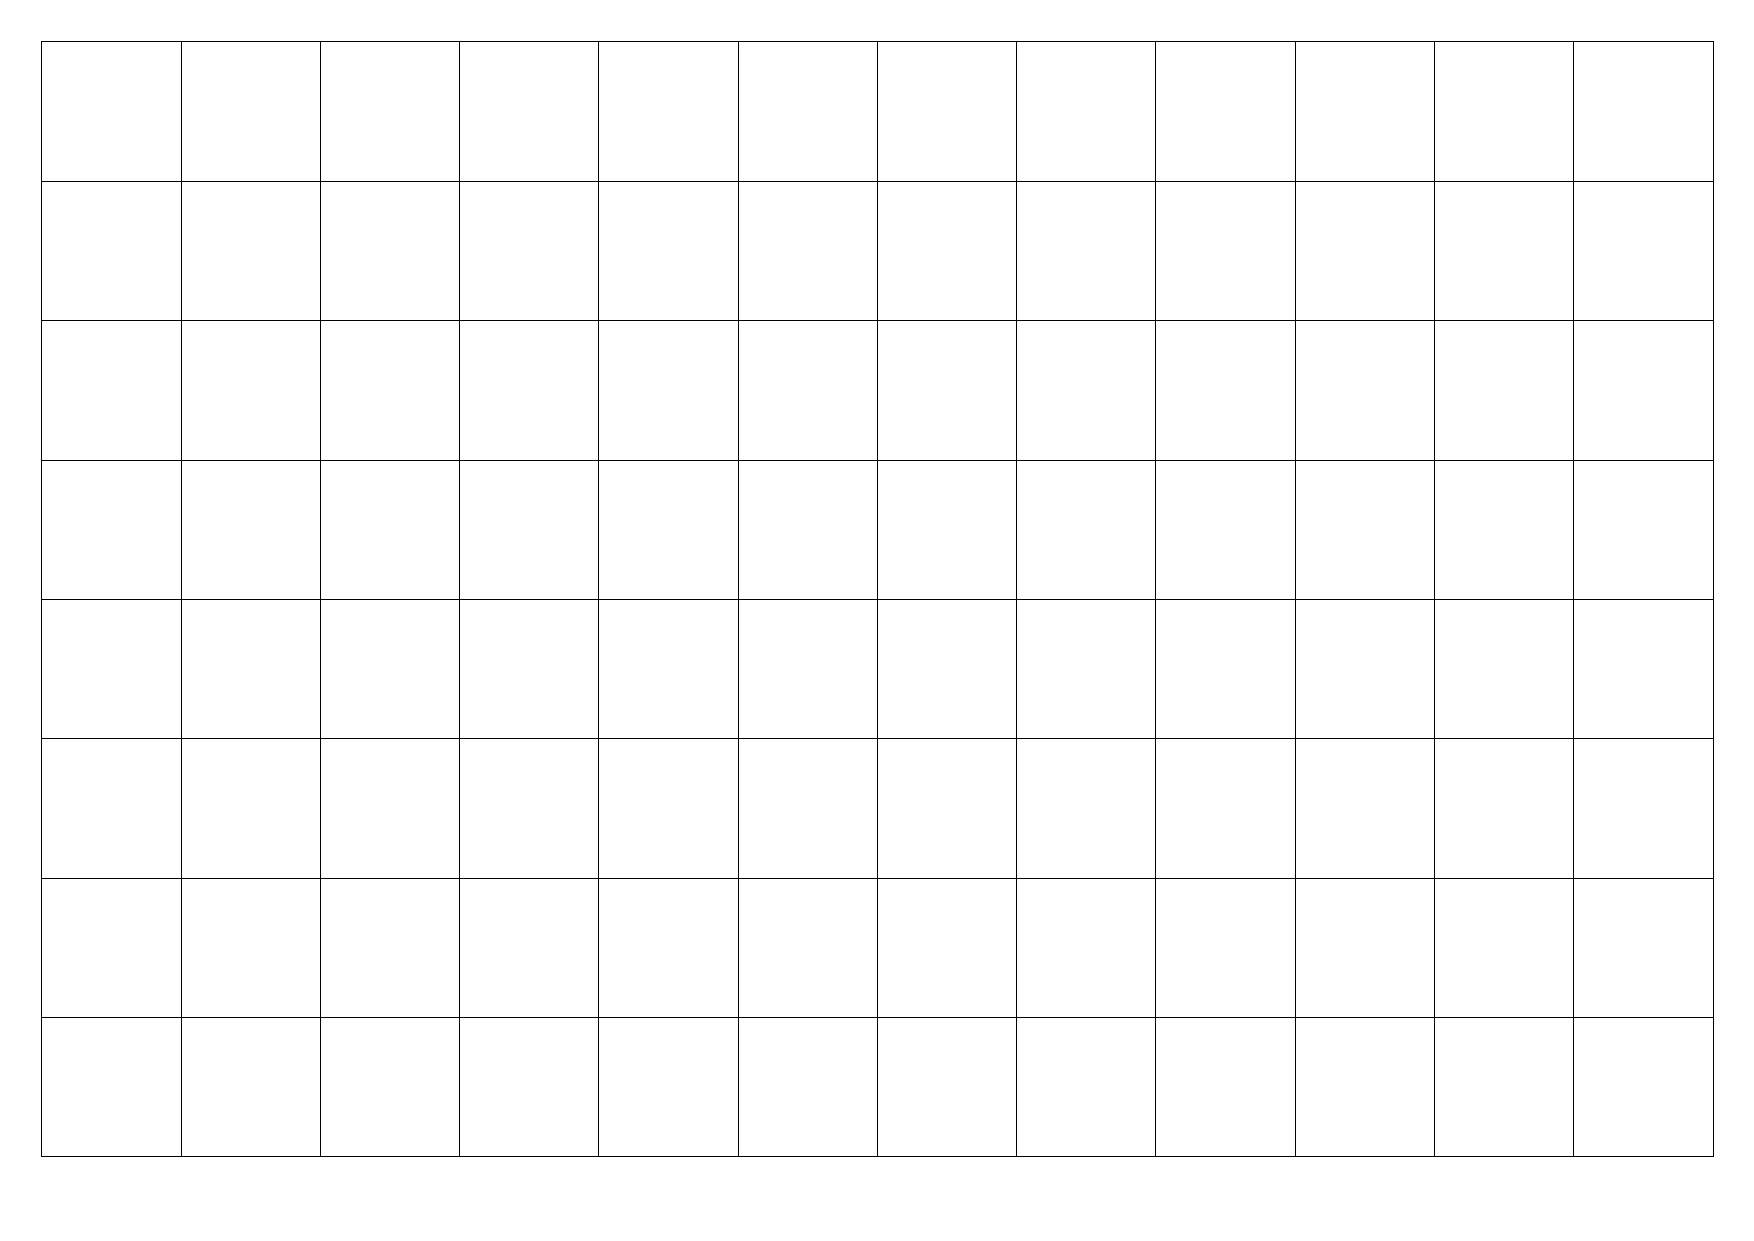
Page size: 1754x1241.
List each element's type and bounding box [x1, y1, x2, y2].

table_cell [1296, 879, 1434, 1017]
table_cell [1156, 182, 1295, 320]
table_cell [1574, 600, 1713, 738]
table_header [599, 42, 738, 181]
table_header [42, 42, 181, 181]
table_cell [321, 321, 459, 459]
table_cell [42, 879, 181, 1017]
table_cell [42, 1018, 181, 1156]
table_cell [878, 739, 1016, 878]
table_header [1296, 42, 1434, 181]
table_cell [1017, 879, 1155, 1017]
table_cell [1435, 1018, 1573, 1156]
table_cell [460, 879, 598, 1017]
table_cell [1156, 879, 1295, 1017]
table_header [182, 42, 320, 181]
table_cell [1296, 182, 1434, 320]
table_cell [1017, 461, 1155, 599]
table_cell [460, 1018, 598, 1156]
table_cell [1435, 321, 1573, 459]
table_cell [599, 600, 738, 738]
table_cell [739, 1018, 877, 1156]
table_cell [1296, 1018, 1434, 1156]
table_cell [1017, 321, 1155, 459]
table_header [1574, 42, 1713, 181]
table_cell [599, 182, 738, 320]
table_cell [1574, 1018, 1713, 1156]
table_cell [1435, 879, 1573, 1017]
table_header [321, 42, 459, 181]
table_cell [1574, 461, 1713, 599]
table_cell [321, 879, 459, 1017]
table_cell [182, 879, 320, 1017]
table_cell [182, 182, 320, 320]
table_cell [460, 321, 598, 459]
table_cell [599, 321, 738, 459]
table_cell [1017, 600, 1155, 738]
table_cell [599, 739, 738, 878]
table_cell [1435, 182, 1573, 320]
table_cell [1156, 600, 1295, 738]
table_cell [1296, 739, 1434, 878]
table_cell [1296, 461, 1434, 599]
table_cell [1156, 461, 1295, 599]
table_cell [599, 461, 738, 599]
table_cell [599, 879, 738, 1017]
table_cell [739, 600, 877, 738]
table_cell [878, 600, 1016, 738]
table_cell [321, 461, 459, 599]
table_header [878, 42, 1016, 181]
table_cell [1296, 600, 1434, 738]
table_cell [1435, 461, 1573, 599]
table_cell [1435, 739, 1573, 878]
table_header [460, 42, 598, 181]
table_cell [321, 1018, 459, 1156]
table_cell [878, 321, 1016, 459]
table_cell [878, 1018, 1016, 1156]
table_cell [42, 321, 181, 459]
table_cell [1017, 182, 1155, 320]
table_cell [1017, 1018, 1155, 1156]
table_cell [182, 461, 320, 599]
table_header [739, 42, 877, 181]
table_cell [182, 739, 320, 878]
table_cell [1296, 321, 1434, 459]
table_cell [42, 461, 181, 599]
table_cell [739, 321, 877, 459]
table_cell [739, 739, 877, 878]
table_cell [182, 600, 320, 738]
table_cell [321, 600, 459, 738]
table_cell [1156, 739, 1295, 878]
table_header [1156, 42, 1295, 181]
table_cell [460, 600, 598, 738]
table_cell [1156, 321, 1295, 459]
table_cell [739, 182, 877, 320]
table_cell [460, 182, 598, 320]
table_cell [321, 739, 459, 878]
table_cell [1435, 600, 1573, 738]
table_cell [599, 1018, 738, 1156]
table_cell [878, 879, 1016, 1017]
table_cell [1017, 739, 1155, 878]
table_cell [42, 600, 181, 738]
table_cell [42, 182, 181, 320]
table_cell [182, 321, 320, 459]
table_cell [739, 461, 877, 599]
table_cell [460, 739, 598, 878]
table_cell [878, 182, 1016, 320]
table_cell [1156, 1018, 1295, 1156]
table_cell [182, 1018, 320, 1156]
table_header [1017, 42, 1155, 181]
table_cell [460, 461, 598, 599]
table_cell [1574, 739, 1713, 878]
table_cell [1574, 321, 1713, 459]
table_cell [878, 461, 1016, 599]
table_cell [42, 739, 181, 878]
table_cell [739, 879, 877, 1017]
table_header [1435, 42, 1573, 181]
table_cell [321, 182, 459, 320]
table_cell [1574, 879, 1713, 1017]
table_cell [1574, 182, 1713, 320]
